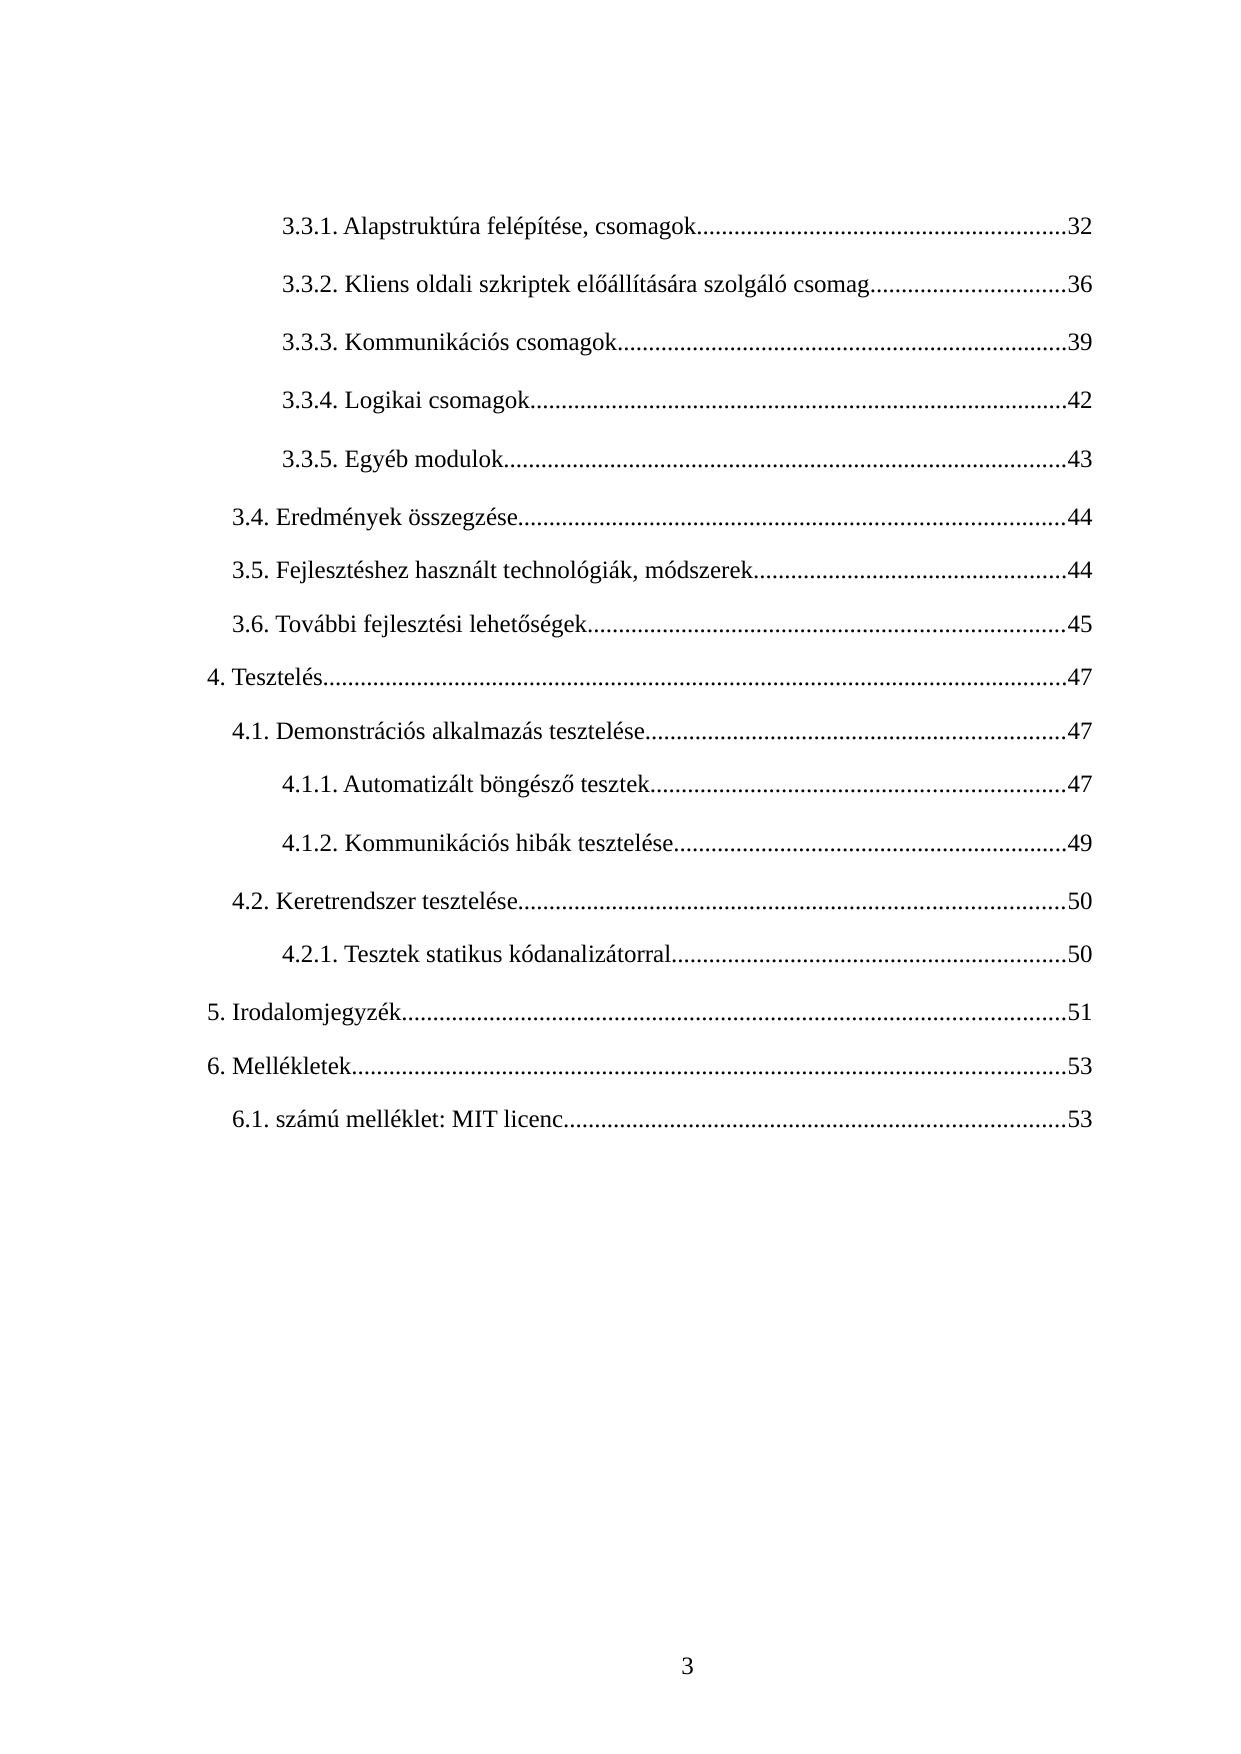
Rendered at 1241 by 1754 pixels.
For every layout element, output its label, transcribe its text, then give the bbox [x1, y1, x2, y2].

text 3.3.3. Kommunikációs csomagok 39 [207, 327, 1092, 356]
text 4.2.1. Tesztek statikus kódanalizátorral 50 [207, 939, 1092, 968]
text 6. Mellékletek 53 [207, 1051, 1092, 1080]
text 4.1.1. Automatizált böngésző tesztek 47 [207, 769, 1092, 798]
text 4.1. Demonstrációs alkalmazás tesztelése 47 [232, 716, 1092, 745]
text 3.4. Eredmények összegzése 44 [232, 502, 1092, 531]
text 4.1.2. Kommunikációs hibák tesztelése 49 [207, 828, 1092, 856]
text 6.1. számú melléklet: MIT licenc 53 [232, 1104, 1092, 1133]
text 5. Irodalomjegyzék 51 [207, 997, 1092, 1026]
text 3.3.4. Logikai csomagok 42 [207, 386, 1092, 414]
text 3.3.5. Egyéb modulok 43 [207, 444, 1092, 472]
text 3.6. További fejlesztési lehetőségek 45 [232, 609, 1092, 638]
text 3.3.2. Kliens oldali szkriptek előállítására szolgáló csomag 36 [207, 269, 1092, 298]
text 4.2. Keretrendszer tesztelése 50 [232, 886, 1092, 914]
text 3.3.1. Alapstruktúra felépítése, csomagok 32 [207, 211, 1092, 240]
text 3.5. Fejlesztéshez használt technológiák, módszerek 44 [232, 555, 1092, 584]
text 4. Tesztelés 47 [207, 662, 1092, 691]
